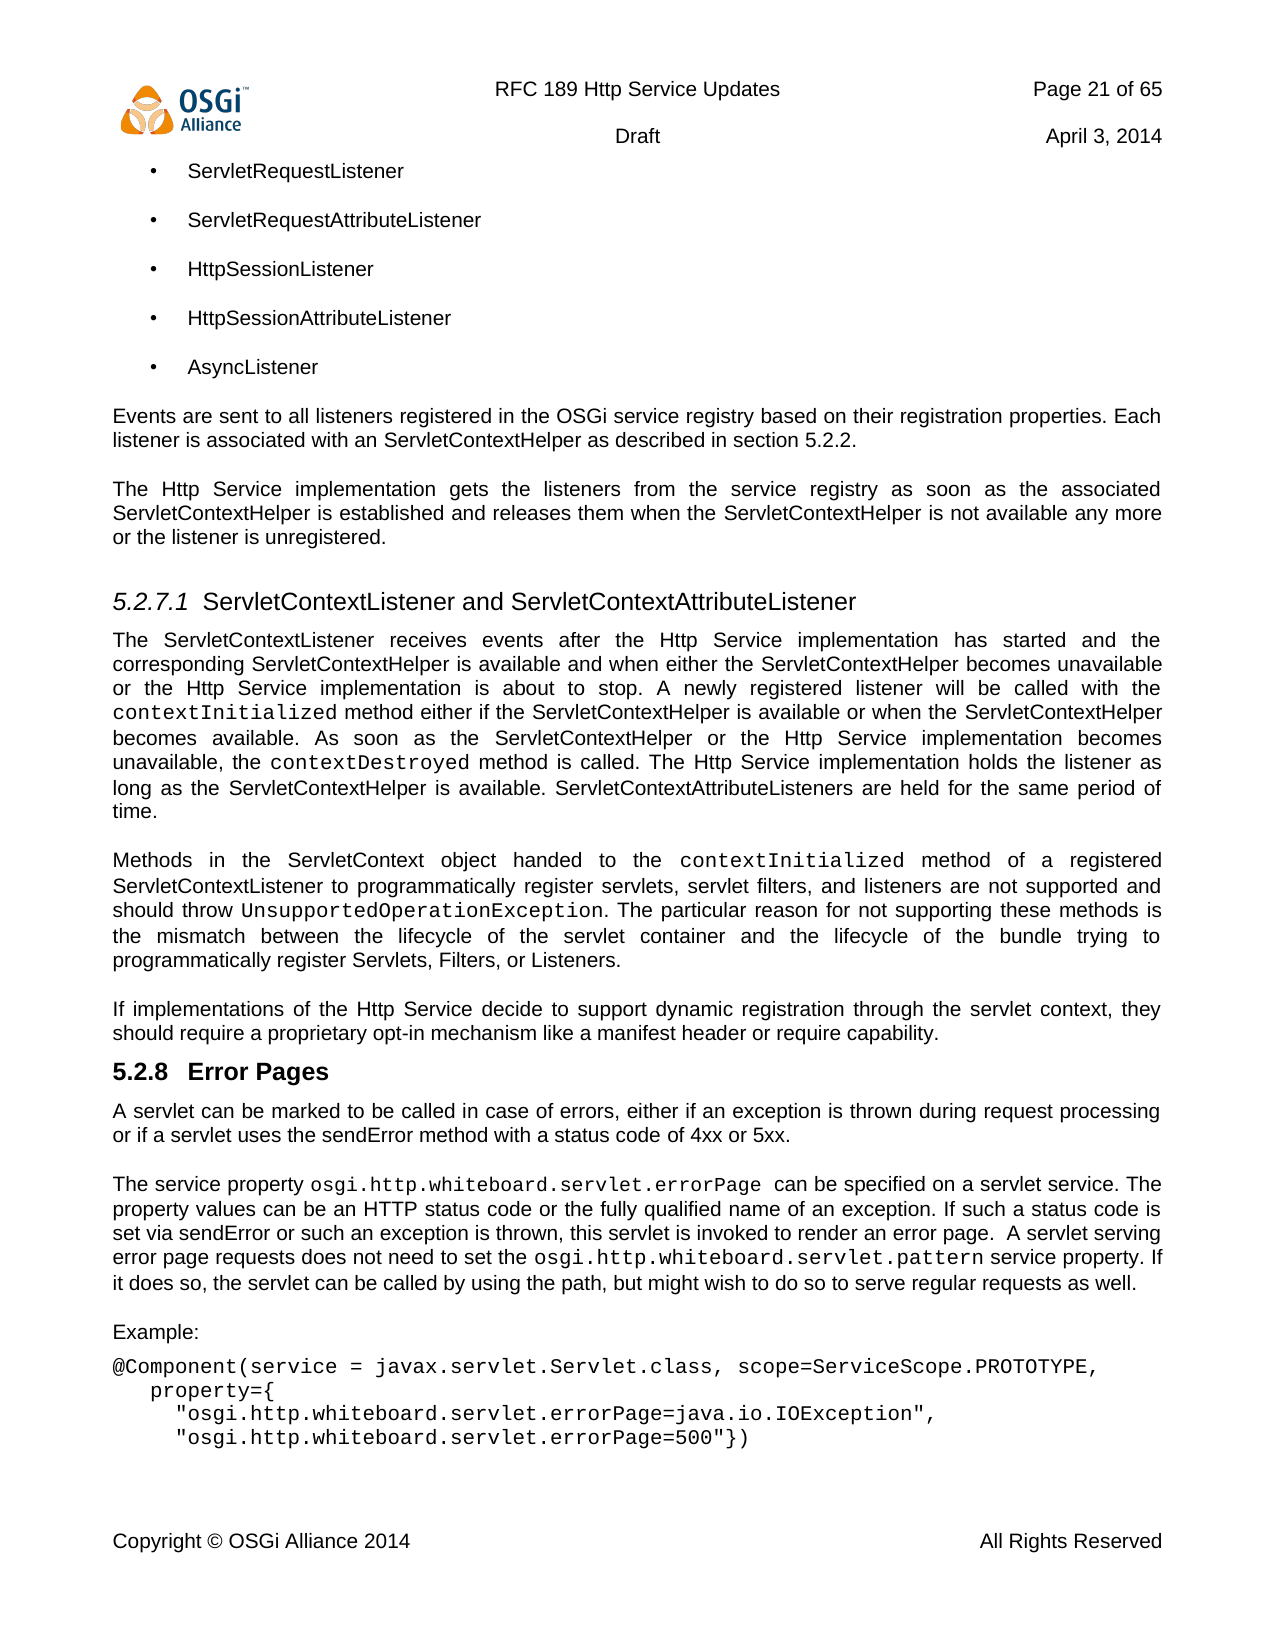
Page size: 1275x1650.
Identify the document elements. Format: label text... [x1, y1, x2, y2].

subtitle Error Pages [112, 1057, 1162, 1086]
list ServletRequestListener [150, 159, 1162, 183]
list ServletRequestAttributeListener [150, 208, 1162, 232]
text "osgi.http.whiteboard.servlet.errorPage=java.io.IOException", [112, 1403, 1162, 1427]
text If implementations of the Http Service decide to support dynamic registration through the servlet context, they should require a proprietary opt-in mechanism like a manifest header or require capability. [112, 997, 1162, 1045]
picture [113, 78, 257, 142]
text "osgi.http.whiteboard.servlet.errorPage=500"}) [112, 1427, 1162, 1451]
text Example: [112, 1319, 1162, 1343]
text property={ [112, 1380, 1162, 1403]
text The ServletContextListener receives events after the Http Service implementation has started and the corresponding ServletContextHelper is available and when either the ServletContextHelper becomes unavailable or the Http Service implementation is about to stop. A newly registered listener will be called with the contextInitialized method either if the ServletContextHelper is available or when the ServletContextHelper becomes available. As soon as the ServletContextHelper or the Http Service implementation becomes unavailable, the contextDestroyed method is called. The Http Service implementation holds the listener as long as the ServletContextHelper is available. ServletContextAttributeListeners are held for the same period of time. [112, 628, 1162, 823]
subtitle ServletContextListener and ServletContextAttributeListener [112, 587, 1162, 615]
text A servlet can be marked to be called in case of errors, either if an exception is thrown during request processing or if a servlet uses the sendError method with a status code of 4xx or 5xx. [112, 1098, 1162, 1146]
list AsyncListener [150, 355, 1162, 379]
text The Http Service implementation gets the listeners from the service registry as soon as the associated ServletContextHelper is established and releases them when the ServletContextHelper is not available any more or the listener is unregistered. [112, 477, 1162, 549]
text @Component(service = javax.servlet.Servlet.class, scope=ServiceScope.PROTOTYPE, [112, 1356, 1162, 1380]
text Methods in the ServletContext object handed to the contextInitialized method of a registered ServletContextListener to programmatically register servlets, servlet filters, and listeners are not supported and should throw UnsupportedOperationException. The particular reason for not supporting these methods is the mismatch between the lifecycle of the servlet container and the lifecycle of the bundle trying to programmatically register Servlets, Filters, or Listeners. [112, 848, 1162, 972]
text Events are sent to all listeners registered in the OSGi service registry based on their registration properties. Each listener is associated with an ServletContextHelper as described in section 5.2.2. [112, 404, 1162, 452]
list HttpSessionAttributeListener [150, 306, 1162, 330]
text The service property osgi.http.whiteboard.servlet.errorPage can be specified on a servlet service. The property values can be an HTTP status code or the fully qualified name of an exception. If such a status code is set via sendError or such an exception is thrown, this servlet is invoked to render an error page. A servlet serving error page requests does not need to set the osgi.http.whiteboard.servlet.pattern service property. If it does so, the servlet can be called by using the path, but might wish to do so to serve regular requests as well. [112, 1171, 1162, 1294]
list HttpSessionListener [150, 257, 1162, 281]
